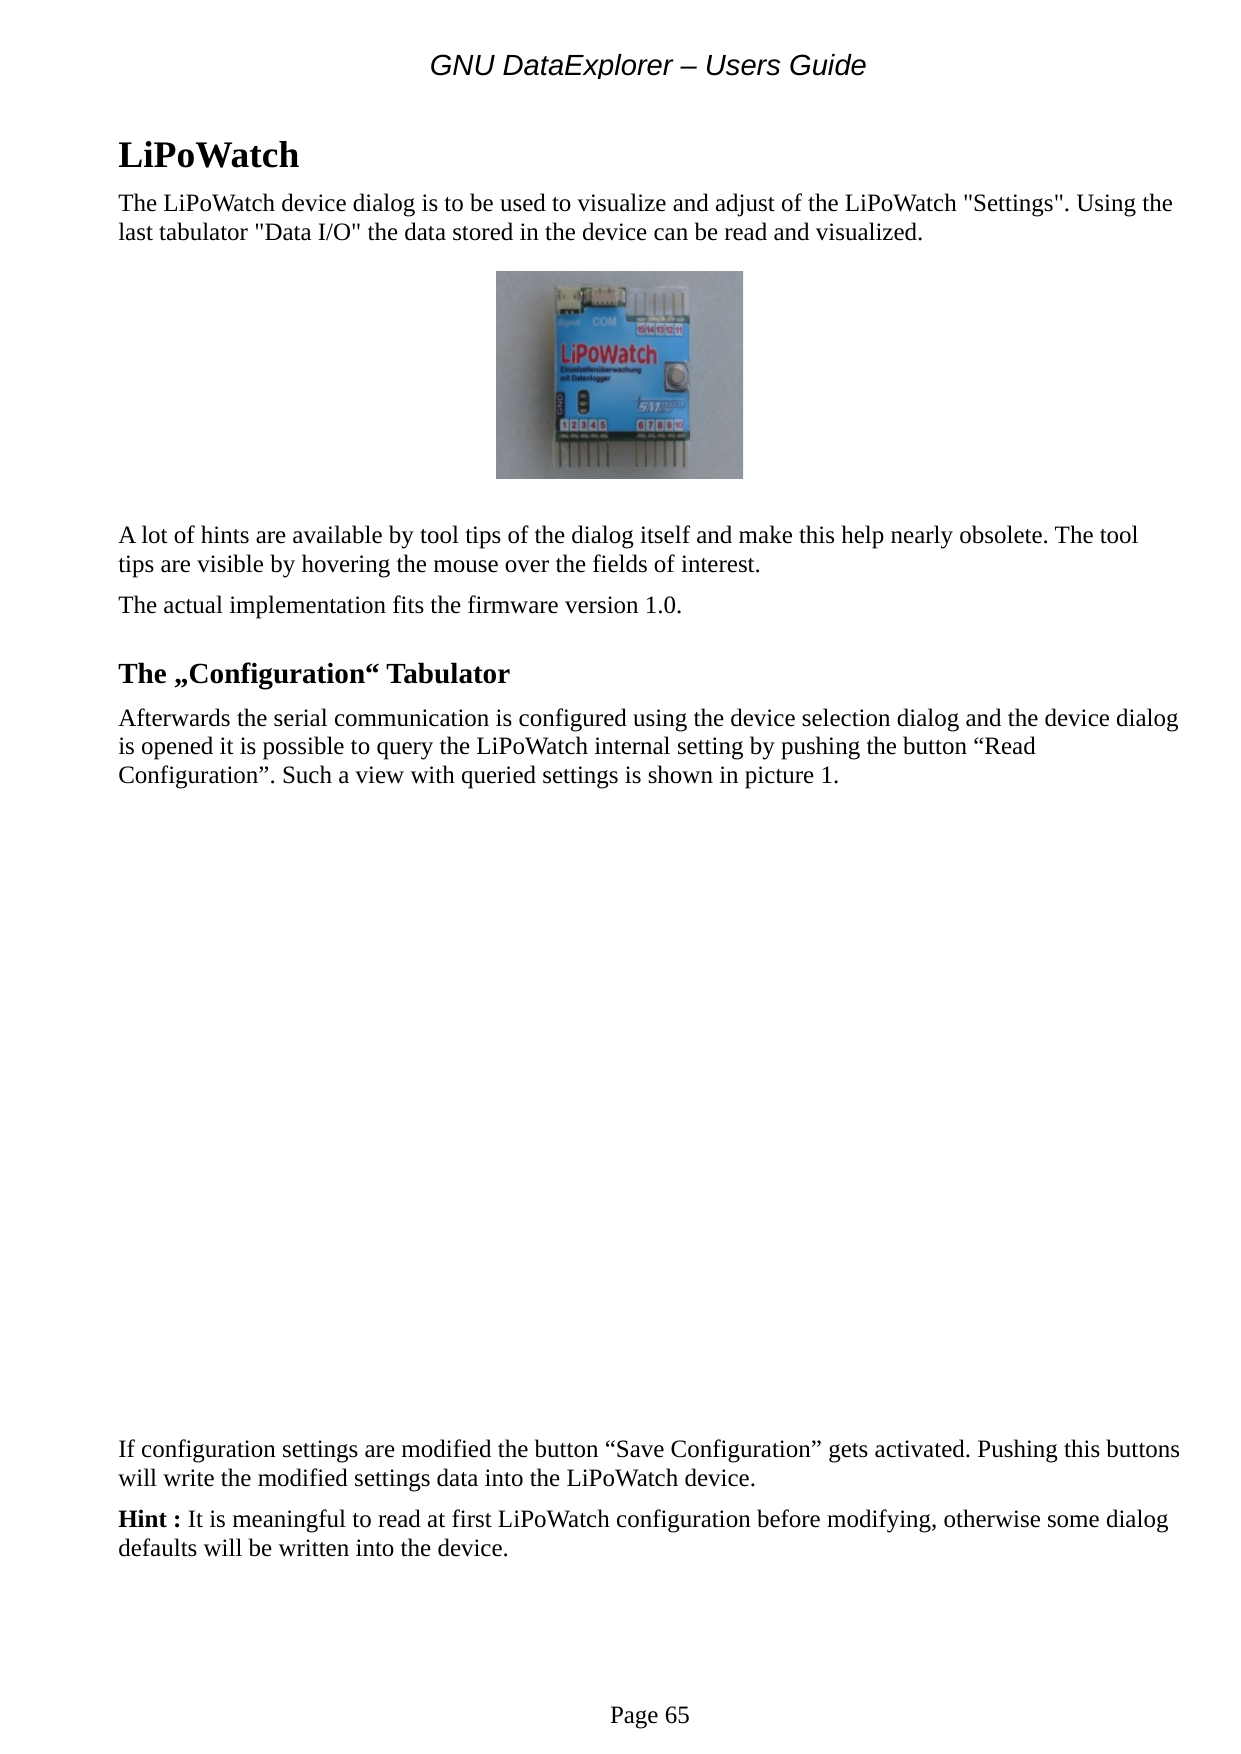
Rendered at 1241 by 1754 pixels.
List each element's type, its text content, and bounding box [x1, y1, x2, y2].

text The actual implementation fits the firmware version 1.0. [118, 590, 1181, 619]
text Hint : It is meaningful to read at first LiPoWatch configuration before modifying, otherwise some dialog defaults will be written into the device. [118, 1504, 1181, 1562]
subtitle The „Configuration“ Tabulator [118, 657, 1181, 690]
text If configuration settings are modified the button “Save Configuration” gets activated. Pushing this buttons will write the modified settings data into the LiPoWatch device. [118, 1434, 1181, 1492]
picture [496, 271, 744, 479]
text A lot of hints are available by tool tips of the dialog itself and make this help nearly obsolete. The tool tips are visible by hovering the mouse over the fields of interest. [118, 520, 1181, 578]
text Afterwards the serial communication is configured using the device selection dialog and the device dialog is opened it is possible to query the LiPoWatch internal setting by pushing the button “Read Configuration”. Such a view with queried settings is shown in picture 1. [118, 703, 1181, 789]
text The LiPoWatch device dialog is to be used to visualize and adjust of the LiPoWatch "Settings". Using the last tabulator "Data I/O" the data stored in the device can be read and visualized. [118, 188, 1181, 246]
subtitle LiPoWatch [118, 133, 1181, 176]
